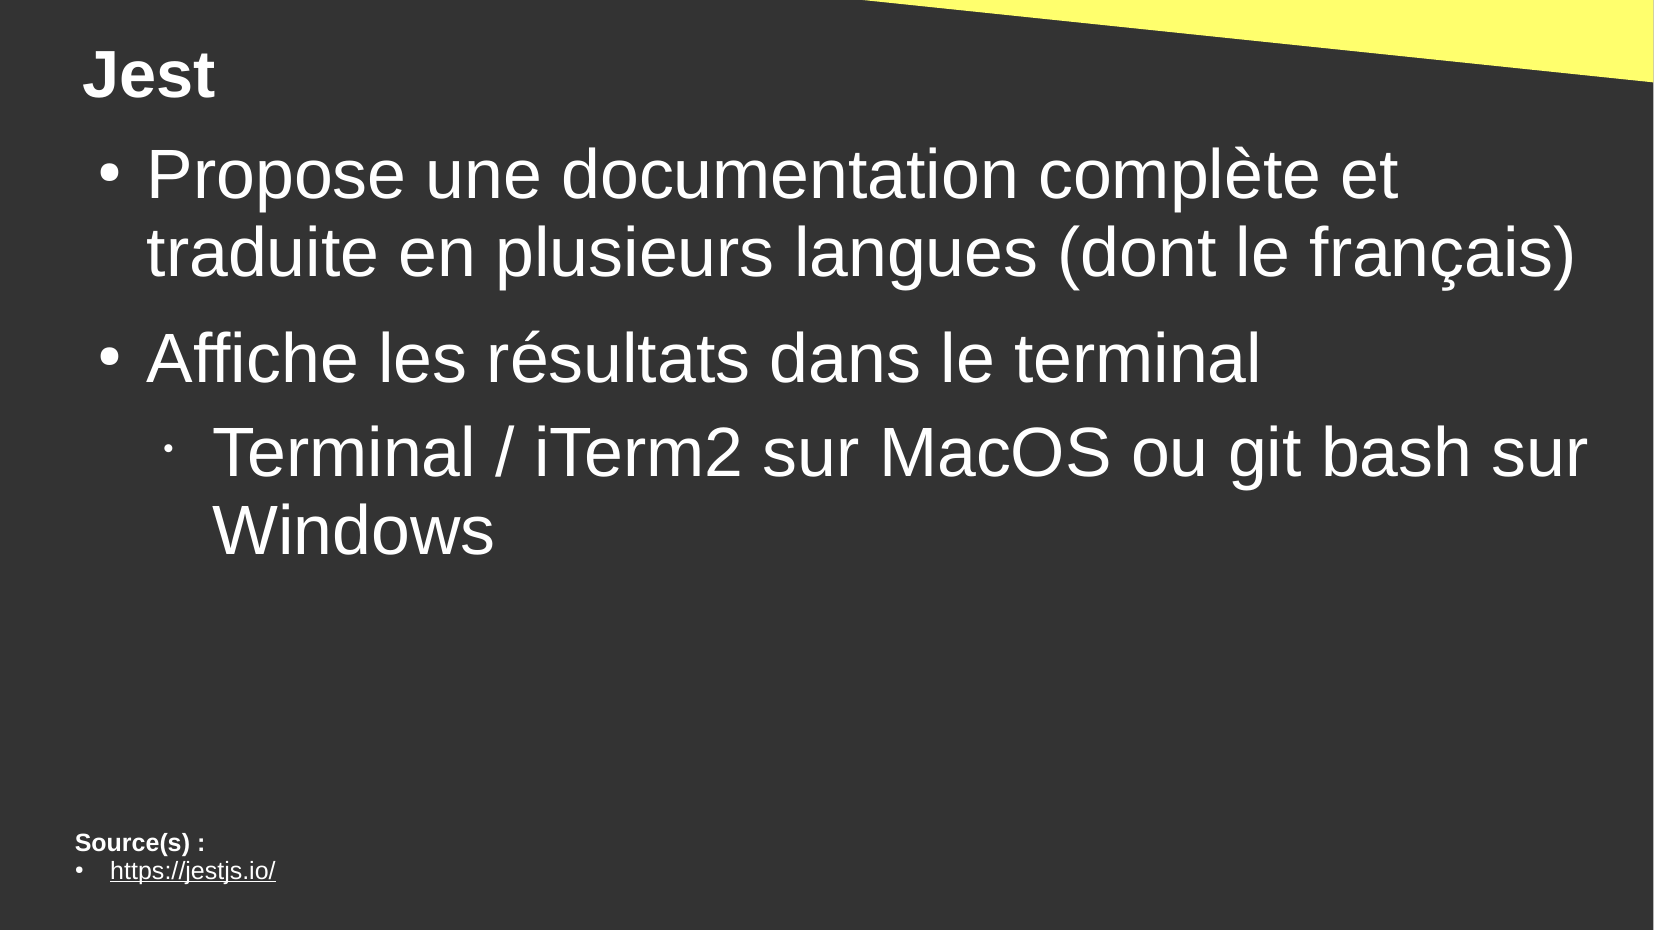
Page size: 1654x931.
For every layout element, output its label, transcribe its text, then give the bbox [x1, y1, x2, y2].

text_box Source(s) : https://jestjs.io/ [59, 821, 426, 906]
list Propose une documentation complète et traduite en plusieurs langues (dont le français) Affiche les résultats dans le terminal Terminal / iTerm2 sur MacOS ou git bash sur Windows [80, 135, 1619, 615]
text_box [862, 0, 1654, 83]
title Jest [82, 37, 1571, 114]
